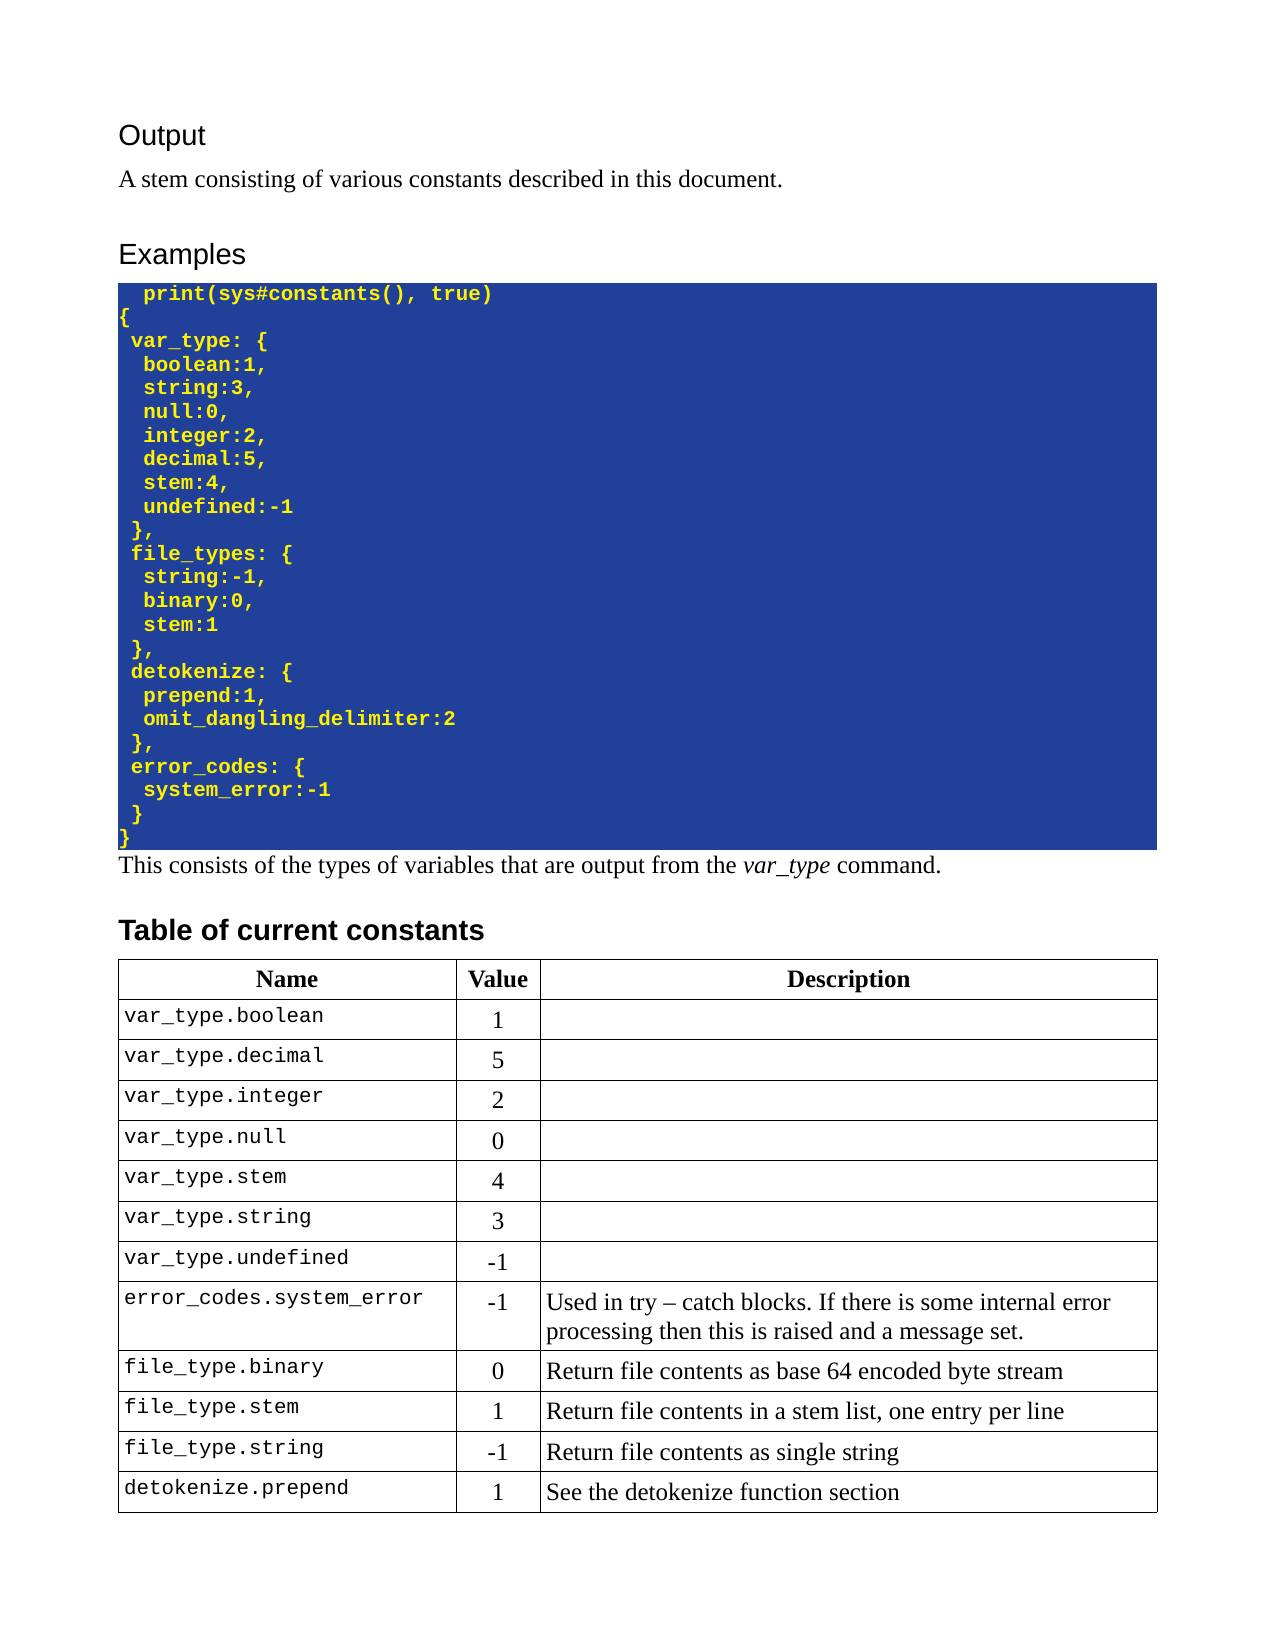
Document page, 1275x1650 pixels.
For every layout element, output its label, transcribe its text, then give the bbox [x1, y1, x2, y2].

text This consists of the types of variables that are output from the var_type command. [118, 850, 1157, 879]
table_cell 0 [457, 1121, 540, 1160]
text stem:1 [118, 614, 1157, 637]
table_cell -1 [457, 1242, 540, 1281]
table_cell [541, 1040, 1157, 1080]
text string:-1, [118, 567, 1157, 590]
table_cell Return file contents in a stem list, one entry per line [541, 1392, 1157, 1431]
table_cell var_type.decimal [119, 1040, 456, 1080]
table_cell [541, 1242, 1157, 1281]
table_header Name [119, 960, 456, 999]
table_cell var_type.undefined [119, 1242, 456, 1281]
table_cell 3 [457, 1202, 540, 1241]
table_cell [541, 1161, 1157, 1201]
table_cell 1 [457, 1392, 540, 1431]
table_cell 4 [457, 1161, 540, 1201]
table_cell var_type.null [119, 1121, 456, 1160]
table_cell Used in try – catch blocks. If there is some internal error processing then this is raised and a message set. [541, 1282, 1157, 1350]
table_cell file_type.stem [119, 1392, 456, 1431]
table_header Value [457, 960, 540, 999]
text file_types: { [118, 543, 1157, 567]
table_cell 1 [457, 1000, 540, 1039]
text omit_dangling_delimiter:2 [118, 708, 1157, 732]
text } [118, 803, 1157, 827]
table_cell -1 [457, 1282, 540, 1350]
table_cell file_type.binary [119, 1351, 456, 1391]
text decimal:5, [118, 448, 1157, 472]
table_cell [541, 1000, 1157, 1039]
text integer:2, [118, 425, 1157, 448]
table_header Description [541, 960, 1157, 999]
table_cell var_type.boolean [119, 1000, 456, 1039]
text stem:4, [118, 472, 1157, 496]
text }, [118, 637, 1157, 661]
text error_codes: { [118, 756, 1157, 779]
text A stem consisting of various constants described in this document. [118, 164, 1157, 193]
text } [118, 827, 1157, 850]
text }, [118, 732, 1157, 756]
text null:0, [118, 401, 1157, 425]
subtitle Examples [118, 237, 1157, 270]
table_cell file_type.string [119, 1432, 456, 1471]
table_cell -1 [457, 1432, 540, 1471]
table_cell 2 [457, 1081, 540, 1120]
table_cell var_type.stem [119, 1161, 456, 1201]
table_cell detokenize.prepend [119, 1472, 456, 1512]
table_cell 1 [457, 1472, 540, 1512]
table_cell error_codes.system_error [119, 1282, 456, 1350]
text detokenize: { [118, 661, 1157, 685]
table_cell 5 [457, 1040, 540, 1080]
table_cell [541, 1081, 1157, 1120]
text print(sys#constants(), true) [118, 283, 1157, 306]
table_cell Return file contents as single string [541, 1432, 1157, 1471]
text { [118, 306, 1157, 330]
text var_type: { [118, 330, 1157, 354]
text undefined:-1 [118, 496, 1157, 519]
text string:3, [118, 377, 1157, 401]
text }, [118, 519, 1157, 543]
table_cell var_type.string [119, 1202, 456, 1241]
text prepend:1, [118, 685, 1157, 708]
text binary:0, [118, 590, 1157, 614]
subtitle Output [118, 118, 1157, 152]
text system_error:-1 [118, 779, 1157, 803]
table_cell [541, 1202, 1157, 1241]
text boolean:1, [118, 354, 1157, 377]
table_cell Return file contents as base 64 encoded byte stream [541, 1351, 1157, 1391]
table_cell See the detokenize function section [541, 1472, 1157, 1512]
table_cell 0 [457, 1351, 540, 1391]
subtitle Table of current constants [118, 912, 1157, 946]
table_cell var_type.integer [119, 1081, 456, 1120]
table_cell [541, 1121, 1157, 1160]
